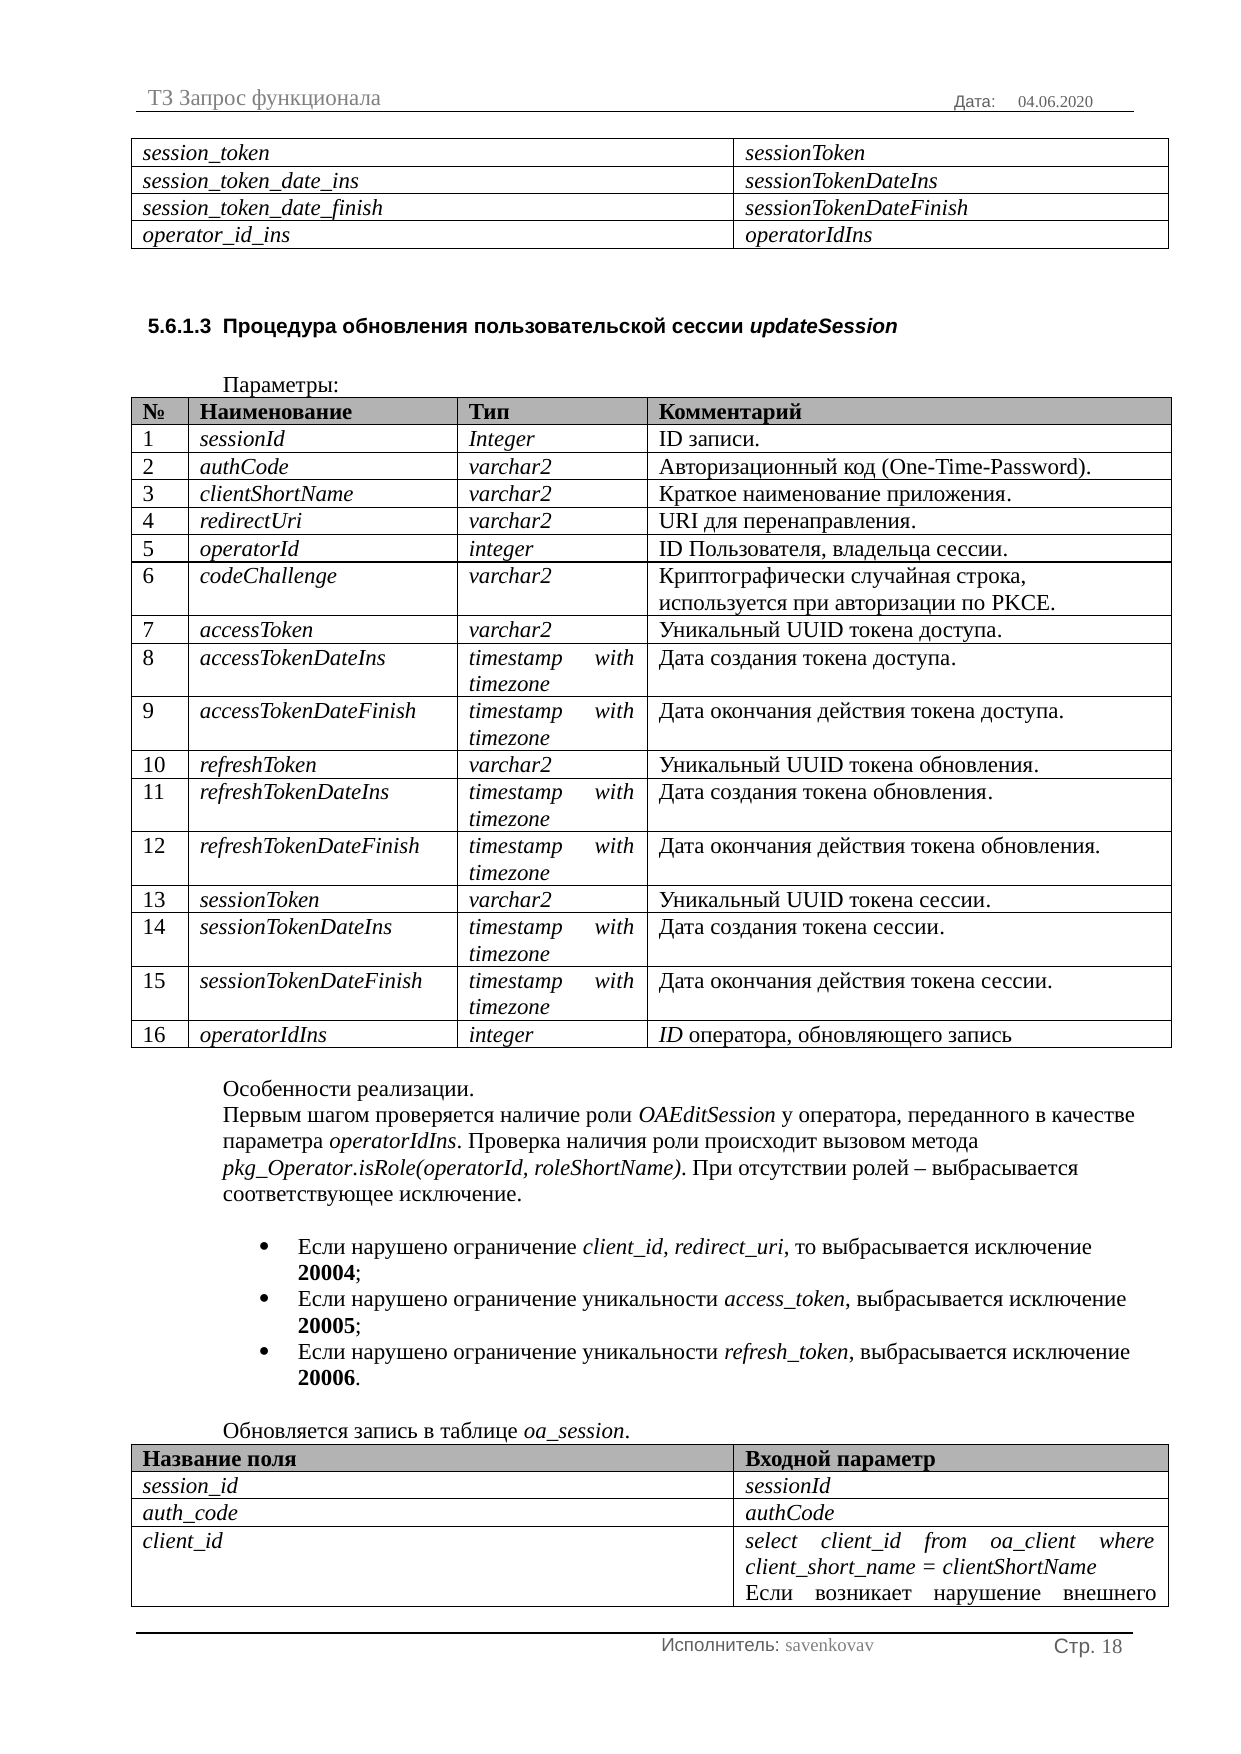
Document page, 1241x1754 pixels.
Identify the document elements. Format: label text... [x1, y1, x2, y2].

table_cell timestamp with timezone [458, 779, 647, 831]
table_cell client_id [132, 1527, 733, 1606]
table_cell Дата создания токена обновления. [648, 779, 1171, 831]
table_cell Уникальный UUID токена сессии. [648, 886, 1171, 912]
table_cell 3 [132, 480, 188, 507]
table_header Название поля [132, 1445, 733, 1471]
text Первым шагом проверяется наличие роли OAEditSession у оператора, переданного в качестве параметра operatorIdIns. Проверка наличия роли происходит вызовом метода pkg_Operator.isRole(operatorId, roleShortName). При отсутствии ролей – выбрасывается соответствующее исключение. [223, 1101, 1152, 1206]
table_cell Криптографически случайная строка, используется при авторизации по PKCE. [648, 563, 1171, 615]
table_cell session_token_date_ins [132, 167, 733, 193]
table_cell 12 [132, 832, 188, 885]
table_cell Уникальный UUID токена доступа. [648, 616, 1171, 642]
table_cell Дата создания токена сессии. [648, 913, 1171, 966]
table_cell auth_code [132, 1499, 733, 1526]
table_cell ID Пользователя, владельца сессии. [648, 535, 1171, 561]
table_cell varchar2 [458, 563, 647, 615]
table_cell Авторизационный код (One-Time-Password). [648, 453, 1171, 479]
table_cell sessionId [189, 425, 457, 452]
table_cell Дата окончания действия токена доступа. [648, 697, 1171, 750]
table_cell 9 [132, 697, 188, 750]
table_cell session_token_date_finish [132, 194, 733, 220]
table_cell varchar2 [458, 508, 647, 534]
table_cell 1 [132, 425, 188, 452]
table_cell ID оператора, обновляющего запись [648, 1021, 1171, 1047]
table_cell URI для перенаправления. [648, 508, 1171, 534]
table_cell varchar2 [458, 751, 647, 777]
table_cell timestamp with timezone [458, 967, 647, 1020]
table_cell integer [458, 535, 647, 561]
table_cell 16 [132, 1021, 188, 1047]
table_cell 11 [132, 779, 188, 831]
table_header Комментарий [648, 398, 1171, 424]
table_cell 4 [132, 508, 188, 534]
table_cell Уникальный UUID токена обновления. [648, 751, 1171, 777]
table_cell sessionTokenDateIns [189, 913, 457, 966]
text Параметры: [223, 371, 1152, 397]
table_header Тип [458, 398, 647, 424]
table_cell session_token [132, 139, 733, 166]
table_cell varchar2 [458, 616, 647, 642]
table_cell refreshToken [189, 751, 457, 777]
table_cell timestamp with timezone [458, 697, 647, 750]
table_cell varchar2 [458, 453, 647, 479]
table_cell varchar2 [458, 480, 647, 507]
table_cell accessToken [189, 616, 457, 642]
table_cell 14 [132, 913, 188, 966]
table_cell timestamp with timezone [458, 644, 647, 696]
subtitle Процедура обновления пользовательской сессии updateSession [148, 314, 1152, 338]
table_cell ID записи. [648, 425, 1171, 452]
table_cell Дата окончания действия токена обновления. [648, 832, 1171, 885]
table_cell integer [458, 1021, 647, 1047]
table_cell sessionTokenDateFinish [189, 967, 457, 1020]
table_cell sessionTokenDateFinish [734, 194, 1168, 220]
table_cell operatorId [189, 535, 457, 561]
table_cell timestamp with timezone [458, 832, 647, 885]
table_cell Дата окончания действия токена сессии. [648, 967, 1171, 1020]
table_header Наименование [189, 398, 457, 424]
table_cell 5 [132, 535, 188, 561]
table_cell 6 [132, 563, 188, 615]
table_cell sessionTokenDateIns [734, 167, 1168, 193]
table_cell accessTokenDateFinish [189, 697, 457, 750]
table_cell 10 [132, 751, 188, 777]
table_cell operator_id_ins [132, 221, 733, 248]
table_cell accessTokenDateIns [189, 644, 457, 696]
table_cell 13 [132, 886, 188, 912]
table_cell operatorIdIns [734, 221, 1168, 248]
table_cell 7 [132, 616, 188, 642]
list Если нарушено ограничение уникальности refresh_token, выбрасывается исключение 20006. [260, 1338, 1152, 1391]
table_cell 15 [132, 967, 188, 1020]
table_cell 8 [132, 644, 188, 696]
table_cell varchar2 [458, 886, 647, 912]
table_cell refreshTokenDateFinish [189, 832, 457, 885]
list Если нарушено ограничение уникальности access_token, выбрасывается исключение 20005; [260, 1285, 1152, 1338]
list Если нарушено ограничение client_id, redirect_uri, то выбрасывается исключение 20004; [260, 1233, 1152, 1285]
table_cell sessionToken [189, 886, 457, 912]
table_cell Дата создания токена доступа. [648, 644, 1171, 696]
table_cell sessionId [734, 1472, 1168, 1498]
table_cell authСode [734, 1499, 1168, 1526]
table_cell authСode [189, 453, 457, 479]
text Особенности реализации. [223, 1074, 1152, 1101]
table_cell sessionToken [734, 139, 1168, 166]
table_cell codeChallenge [189, 563, 457, 615]
table_cell refreshTokenDateIns [189, 779, 457, 831]
table_cell session_id [132, 1472, 733, 1498]
table_cell Integer [458, 425, 647, 452]
text Обновляется запись в таблице oa_session. [223, 1417, 1152, 1443]
table_cell Краткое наименование приложения. [648, 480, 1171, 507]
table_cell select client_id from oa_client where client_short_name = clientShortName Если возникает нарушение внешнего [734, 1527, 1168, 1606]
table_cell timestamp with timezone [458, 913, 647, 966]
table_cell operatorIdIns [189, 1021, 457, 1047]
table_header № [132, 398, 188, 424]
table_header Входной параметр [734, 1445, 1168, 1471]
table_cell clientShortName [189, 480, 457, 507]
table_cell redirectUri [189, 508, 457, 534]
table_cell 2 [132, 453, 188, 479]
